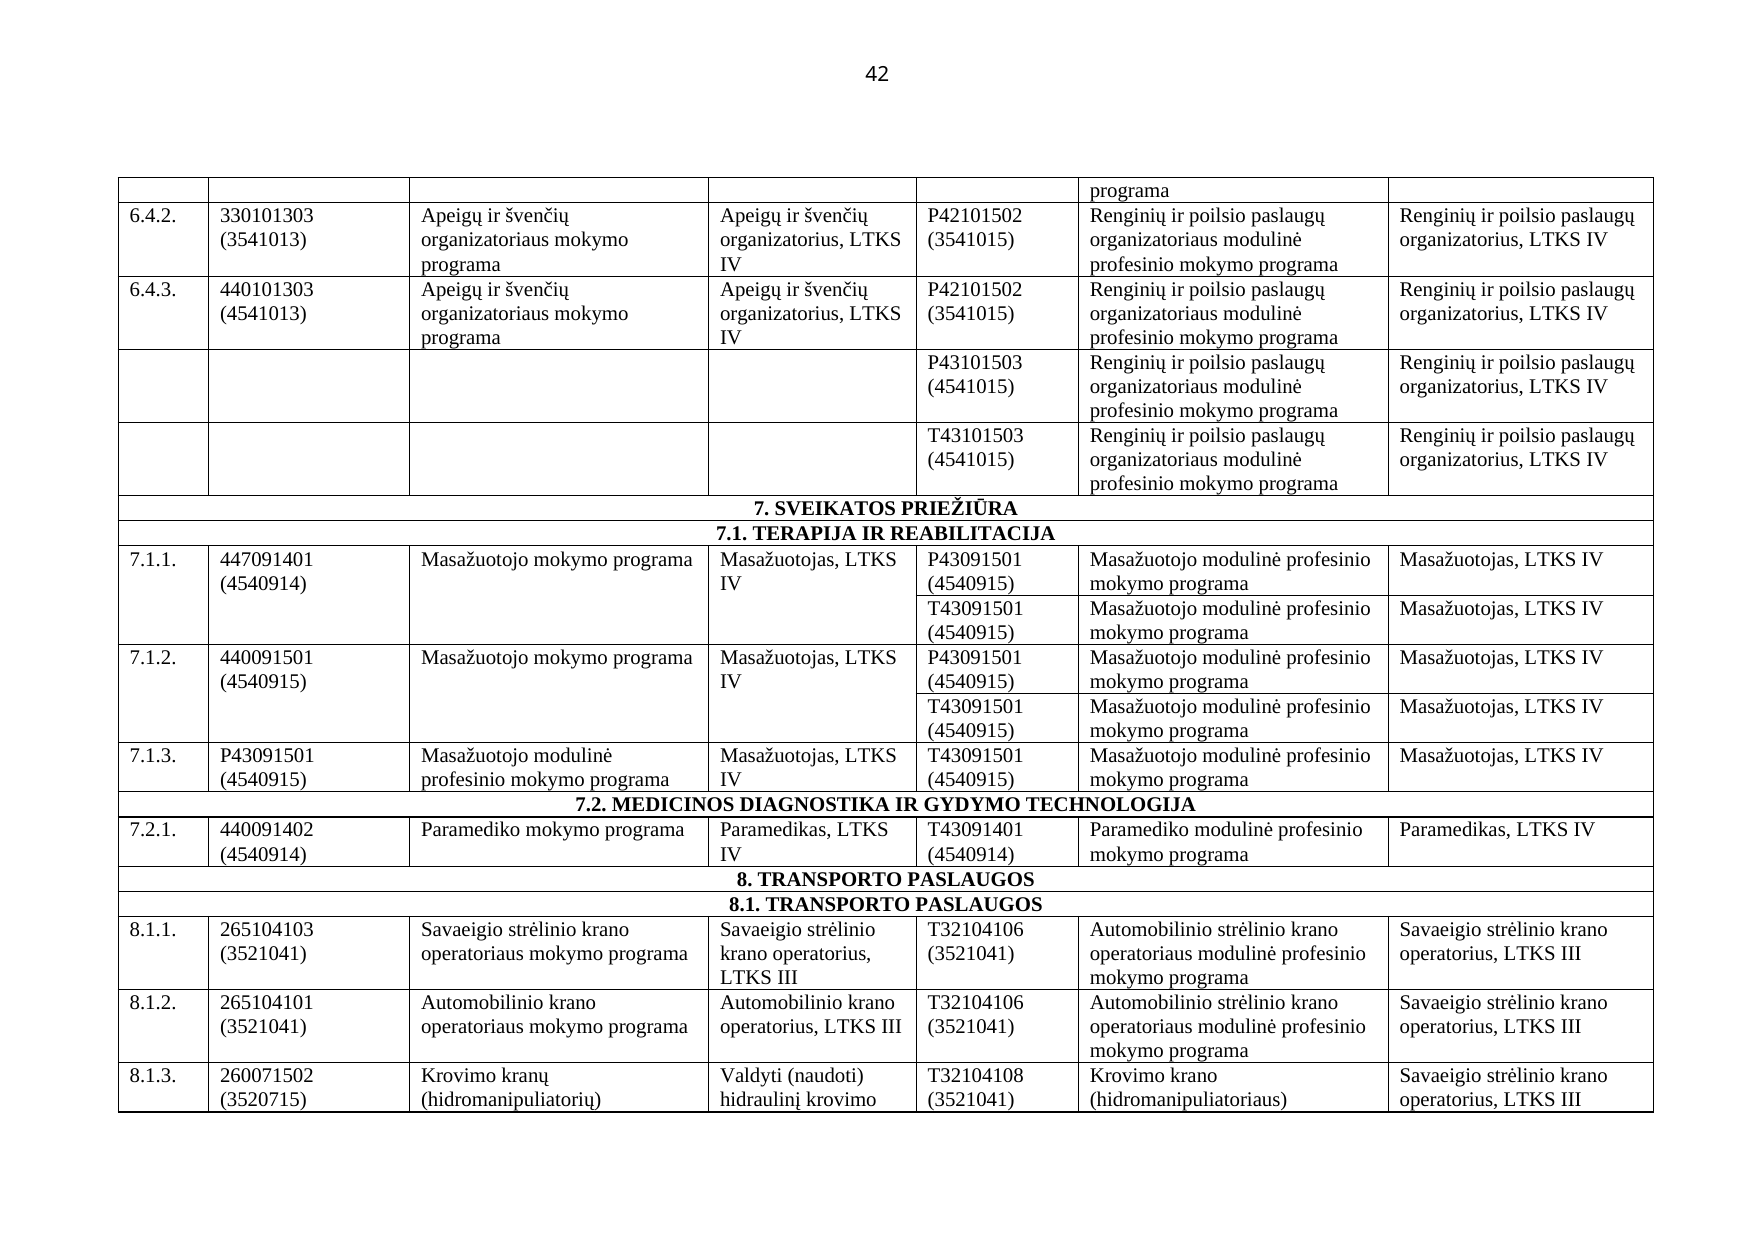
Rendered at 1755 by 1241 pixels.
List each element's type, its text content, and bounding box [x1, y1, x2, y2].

table_cell [709, 178, 916, 202]
table_cell 330101303 (3541013) [209, 203, 409, 276]
table_cell T43091501 (4540915) [917, 596, 1078, 644]
table_cell P43091501 (4540915) [917, 546, 1078, 594]
table_cell [1389, 178, 1653, 202]
table_cell Masažuotojo modulinė profesinio mokymo programa [1079, 645, 1388, 693]
table_cell [209, 178, 409, 202]
table_cell Masažuotojo mokymo programa [410, 645, 708, 742]
table_cell Paramediko modulinė profesinio mokymo programa [1079, 818, 1388, 866]
table_cell T32104108 (3521041) [917, 1063, 1078, 1111]
table_cell 7.1.2. [119, 645, 208, 742]
table_cell 440101303 (4541013) [209, 277, 409, 349]
table_cell T43091401 (4540914) [917, 818, 1078, 866]
table_cell Masažuotojas, LTKS IV [1389, 596, 1653, 644]
table_cell Apeigų ir švenčių organizatoriaus mokymo programa [410, 203, 708, 276]
table_cell Automobilinio strėlinio krano operatoriaus modulinė profesinio mokymo programa [1079, 990, 1388, 1062]
table_cell Renginių ir poilsio paslaugų organizatorius, LTKS IV [1389, 203, 1653, 276]
table_cell 8.1.3. [119, 1063, 208, 1111]
table_cell Automobilinio krano operatorius, LTKS III [709, 990, 916, 1062]
table_cell Savaeigio strėlinio krano operatoriaus mokymo programa [410, 917, 708, 989]
table_cell 6.4.3. [119, 277, 208, 349]
table_cell [119, 178, 208, 202]
table_cell Krovimo krano (hidromanipuliatoriaus) [1079, 1063, 1388, 1111]
table_cell Masažuotojo modulinė profesinio mokymo programa [410, 743, 708, 791]
table_cell Savaeigio strėlinio krano operatorius, LTKS III [1389, 990, 1653, 1062]
table_cell Savaeigio strėlinio krano operatorius, LTKS III [1389, 1063, 1653, 1111]
table_cell P43101503 (4541015) [917, 350, 1078, 422]
table_cell Masažuotojo mokymo programa [410, 546, 708, 644]
table_cell P43091501 (4540915) [209, 743, 409, 791]
table_cell Masažuotojo modulinė profesinio mokymo programa [1079, 694, 1388, 742]
table_cell 7.2.1. [119, 818, 208, 866]
table_cell [709, 350, 916, 422]
table_cell Masažuotojas, LTKS IV [709, 743, 916, 791]
table_cell 7.1. TERAPIJA IR REABILITACIJA [119, 521, 1653, 545]
table_cell Masažuotojas, LTKS IV [1389, 694, 1653, 742]
table_cell [410, 423, 708, 495]
table_cell Savaeigio strėlinio krano operatorius, LTKS III [1389, 917, 1653, 989]
table_cell P42101502 (3541015) [917, 203, 1078, 276]
table_cell Masažuotojas, LTKS IV [1389, 546, 1653, 594]
table_cell Renginių ir poilsio paslaugų organizatoriaus modulinė profesinio mokymo programa [1079, 277, 1388, 349]
table_cell Renginių ir poilsio paslaugų organizatorius, LTKS IV [1389, 350, 1653, 422]
table_cell 447091401 (4540914) [209, 546, 409, 644]
table_cell P42101502 (3541015) [917, 277, 1078, 349]
table_cell Renginių ir poilsio paslaugų organizatoriaus modulinė profesinio mokymo programa [1079, 350, 1388, 422]
table_cell Renginių ir poilsio paslaugų organizatorius, LTKS IV [1389, 277, 1653, 349]
table_cell Masažuotojo modulinė profesinio mokymo programa [1079, 546, 1388, 594]
table_cell Masažuotojo modulinė profesinio mokymo programa [1079, 596, 1388, 644]
table_cell Krovimo kranų (hidromanipuliatorių) [410, 1063, 708, 1111]
table_cell programa [1079, 178, 1388, 202]
table_cell Renginių ir poilsio paslaugų organizatorius, LTKS IV [1389, 423, 1653, 495]
table_cell [410, 178, 708, 202]
table_cell 440091501 (4540915) [209, 645, 409, 742]
table_cell Automobilinio strėlinio krano operatoriaus modulinė profesinio mokymo programa [1079, 917, 1388, 989]
table_cell 8. TRANSPORTO PASLAUGOS [119, 867, 1653, 891]
table_cell 440091402 (4540914) [209, 818, 409, 866]
table_cell 7.2. MEDICINOS DIAGNOSTIKA IR GYDYMO TECHNOLOGIJA [119, 792, 1653, 816]
table_cell [410, 350, 708, 422]
table_cell Masažuotojas, LTKS IV [709, 546, 916, 644]
table_cell Apeigų ir švenčių organizatorius, LTKS IV [709, 203, 916, 276]
table_cell T43101503 (4541015) [917, 423, 1078, 495]
table_cell Masažuotojas, LTKS IV [709, 645, 916, 742]
table_cell [119, 423, 208, 495]
table_cell 265104101 (3521041) [209, 990, 409, 1062]
table_cell Renginių ir poilsio paslaugų organizatoriaus modulinė profesinio mokymo programa [1079, 203, 1388, 276]
table_cell Renginių ir poilsio paslaugų organizatoriaus modulinė profesinio mokymo programa [1079, 423, 1388, 495]
table_cell Apeigų ir švenčių organizatoriaus mokymo programa [410, 277, 708, 349]
table_cell T43091501 (4540915) [917, 743, 1078, 791]
table_cell T32104106 (3521041) [917, 990, 1078, 1062]
table_cell 8.1.1. [119, 917, 208, 989]
table_cell Paramediko mokymo programa [410, 818, 708, 866]
table_cell P43091501 (4540915) [917, 645, 1078, 693]
table_cell Automobilinio krano operatoriaus mokymo programa [410, 990, 708, 1062]
table_cell [119, 350, 208, 422]
table_cell T32104106 (3521041) [917, 917, 1078, 989]
table_cell 265104103 (3521041) [209, 917, 409, 989]
table_cell 260071502 (3520715) [209, 1063, 409, 1111]
table_cell [917, 178, 1078, 202]
table_cell Savaeigio strėlinio krano operatorius, LTKS III [709, 917, 916, 989]
table_cell 6.4.2. [119, 203, 208, 276]
table_cell [709, 423, 916, 495]
table_cell Valdyti (naudoti) hidraulinį krovimo [709, 1063, 916, 1111]
table_cell Masažuotojas, LTKS IV [1389, 645, 1653, 693]
table_cell 8.1. TRANSPORTO PASLAUGOS [119, 892, 1653, 916]
table_cell 7. SVEIKATOS PRIEŽIŪRA [119, 496, 1653, 520]
table_cell Masažuotojas, LTKS IV [1389, 743, 1653, 791]
table_cell [209, 350, 409, 422]
table_cell T43091501 (4540915) [917, 694, 1078, 742]
table_cell [209, 423, 409, 495]
table_cell 7.1.1. [119, 546, 208, 644]
table_cell 7.1.3. [119, 743, 208, 791]
table_cell Apeigų ir švenčių organizatorius, LTKS IV [709, 277, 916, 349]
table_cell Paramedikas, LTKS IV [709, 818, 916, 866]
table_cell Masažuotojo modulinė profesinio mokymo programa [1079, 743, 1388, 791]
table_cell 8.1.2. [119, 990, 208, 1062]
table_cell Paramedikas, LTKS IV [1389, 818, 1653, 866]
